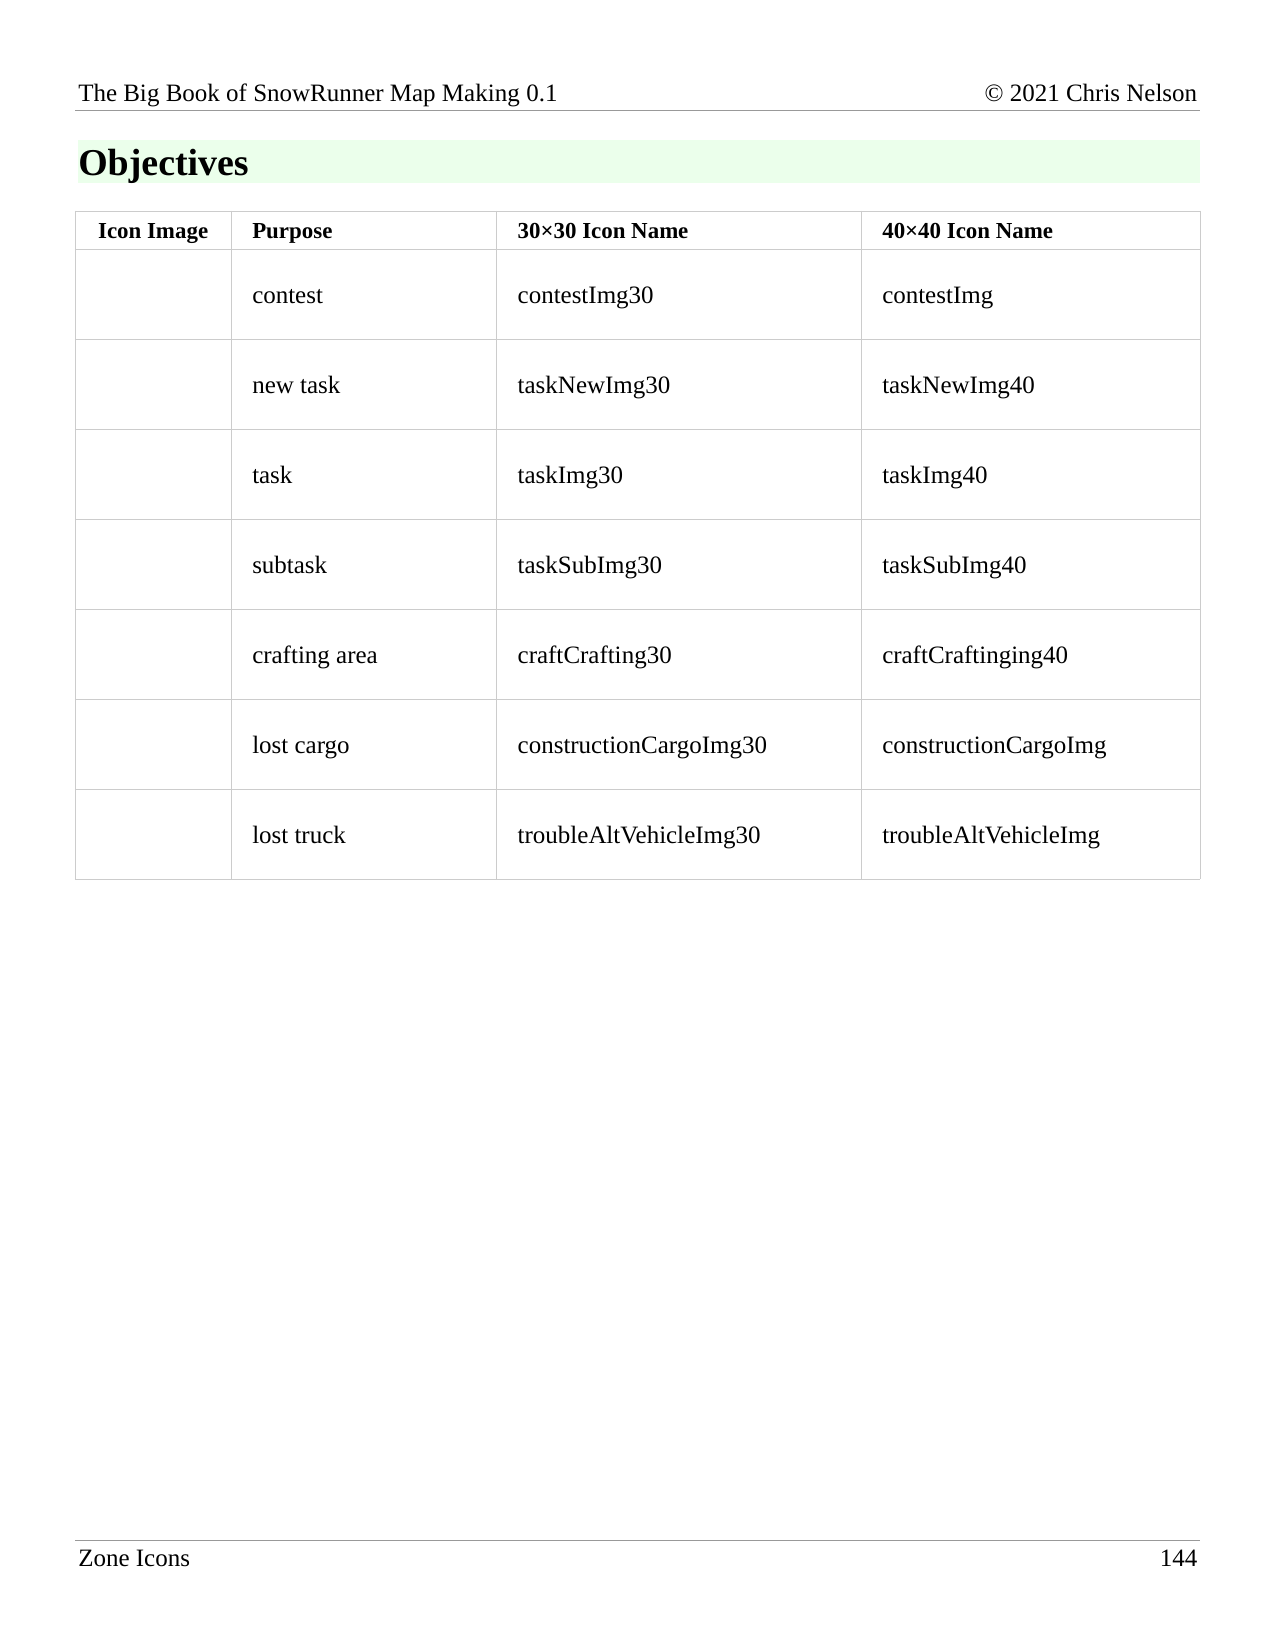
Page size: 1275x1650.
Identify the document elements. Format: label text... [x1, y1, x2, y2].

table_header 30×30 Icon Name [497, 212, 861, 249]
table_cell taskImg40 [862, 430, 1200, 519]
table_cell [76, 790, 231, 879]
table_cell taskSubImg30 [497, 520, 861, 609]
table_cell lost cargo [232, 700, 496, 789]
table_header 40×40 Icon Name [862, 212, 1200, 249]
table_cell taskSubImg40 [862, 520, 1200, 609]
table_cell [76, 340, 231, 429]
table_cell [76, 610, 231, 699]
table_cell troubleAltVehicleImg30 [497, 790, 861, 879]
table_cell [76, 520, 231, 609]
table_cell subtask [232, 520, 496, 609]
table_cell contestImg [862, 250, 1200, 339]
table_cell craftCraftinging40 [862, 610, 1200, 699]
table_cell [76, 700, 231, 789]
subtitle Objectives [78, 140, 1200, 183]
table_cell contest [232, 250, 496, 339]
table_cell constructionCargoImg30 [497, 700, 861, 789]
table_cell task [232, 430, 496, 519]
table_cell taskImg30 [497, 430, 861, 519]
table_cell [76, 430, 231, 519]
table_cell craftCrafting30 [497, 610, 861, 699]
table_header Purpose [232, 212, 496, 249]
table_cell constructionCargoImg [862, 700, 1200, 789]
table_cell taskNewImg40 [862, 340, 1200, 429]
table_cell contestImg30 [497, 250, 861, 339]
table_cell new task [232, 340, 496, 429]
table_cell troubleAltVehicleImg [862, 790, 1200, 879]
table_cell taskNewImg30 [497, 340, 861, 429]
table_cell lost truck [232, 790, 496, 879]
table_cell crafting area [232, 610, 496, 699]
table_cell [76, 250, 231, 339]
table_header Icon Image [76, 212, 231, 249]
